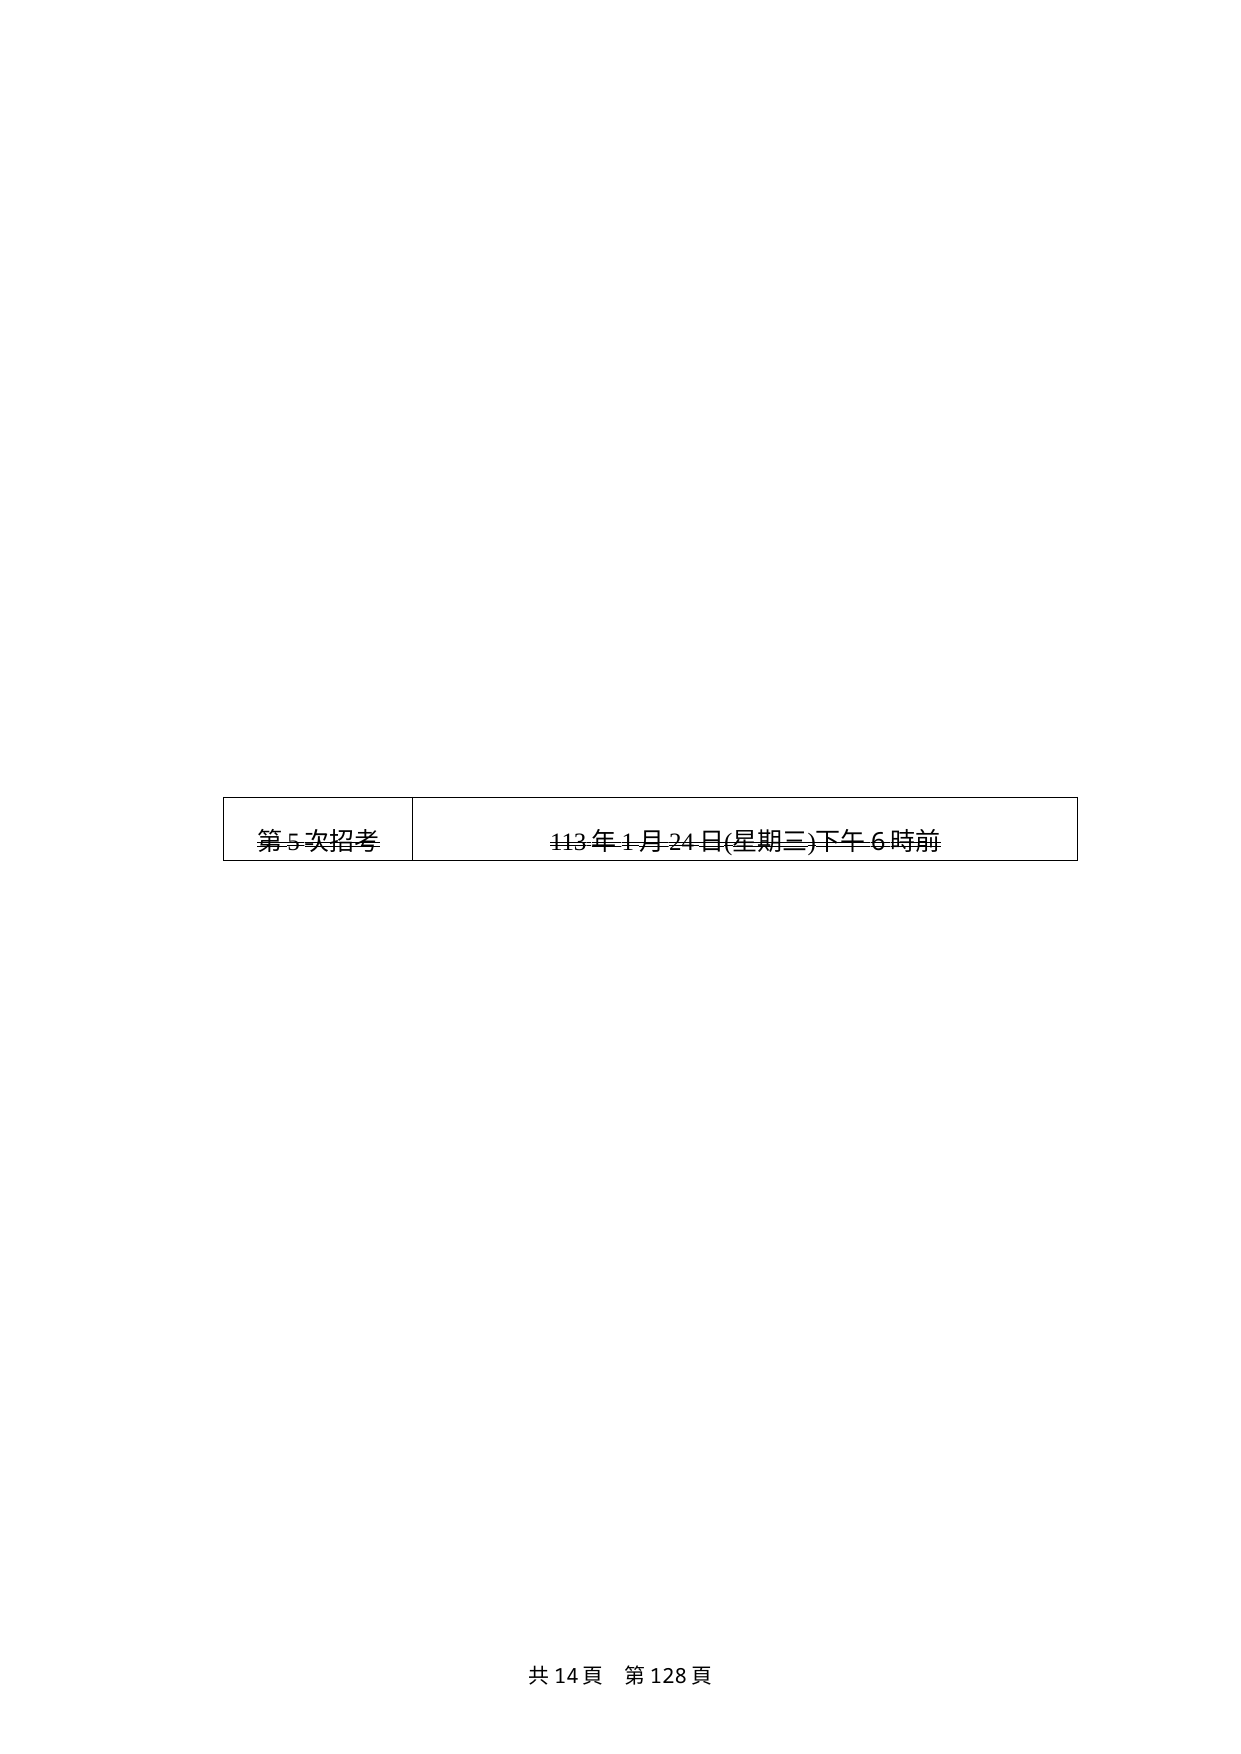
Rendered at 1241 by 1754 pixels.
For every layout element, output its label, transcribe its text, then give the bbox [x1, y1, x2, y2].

table_cell 第5次招考 [224, 798, 412, 860]
table_cell 113年1月24日(星期三)下午6時前 [413, 798, 1077, 860]
